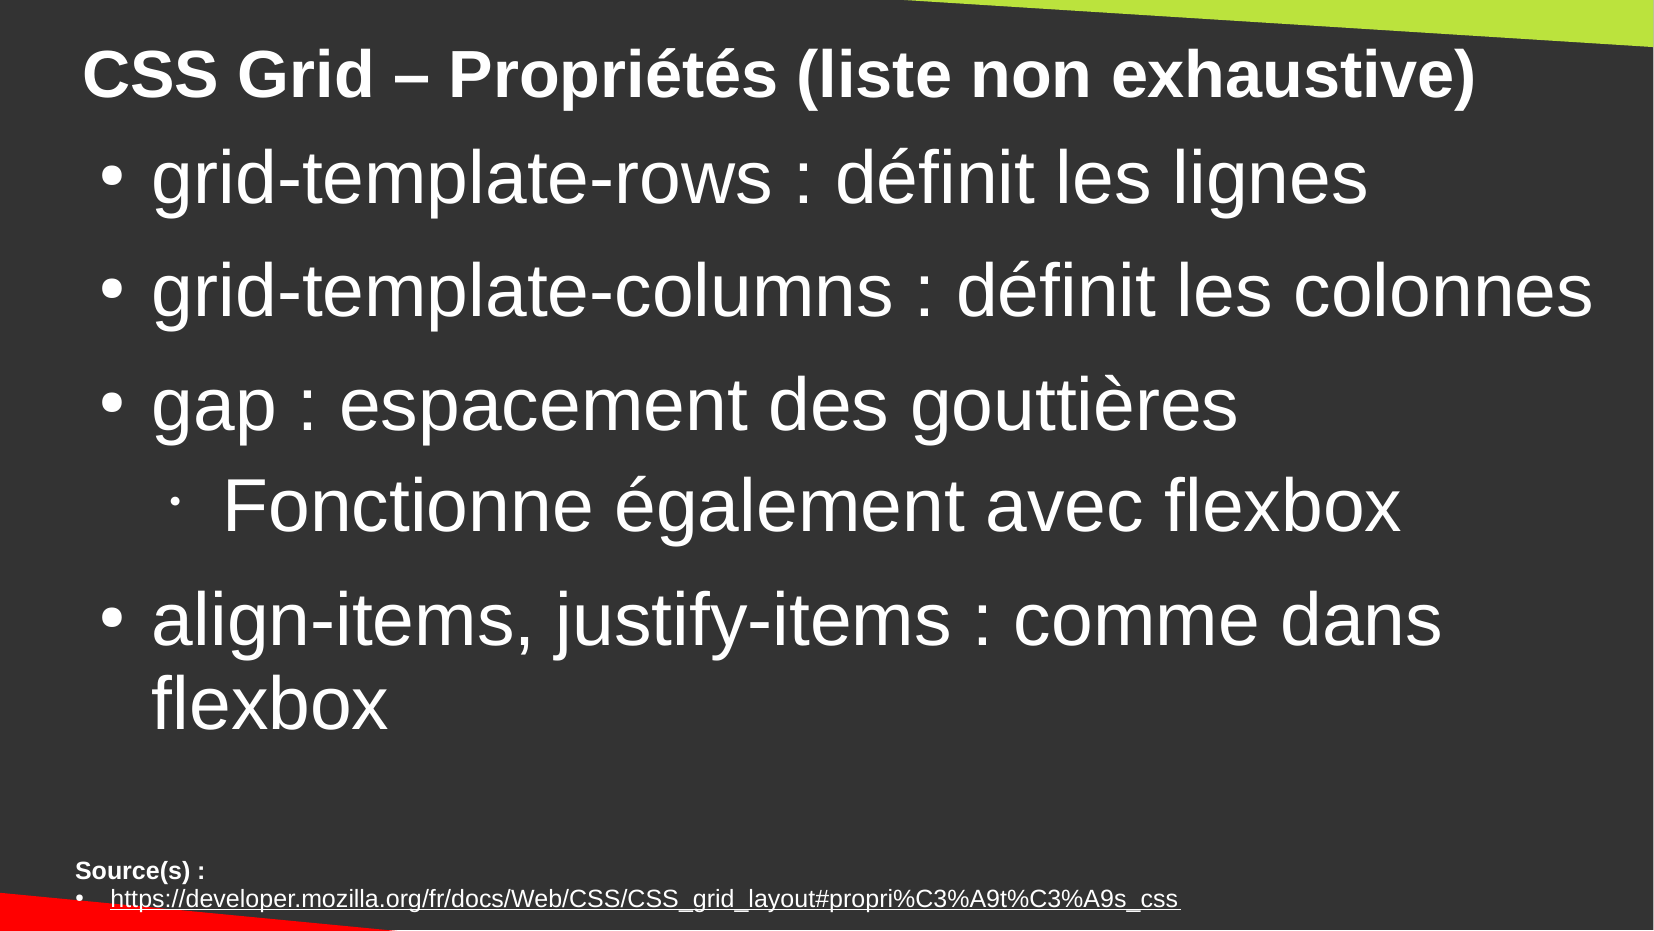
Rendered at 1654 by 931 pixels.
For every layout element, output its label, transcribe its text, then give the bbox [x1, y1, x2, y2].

list grid-template-rows : définit les lignes grid-template-columns : définit les colonnes gap : espacement des gouttières Fonctionne également avec flexbox align-items, justify-items : comme dans flexbox [80, 135, 1620, 827]
text_box [0, 892, 398, 931]
text_box Source(s) : https://developer.mozilla.org/fr/docs/Web/CSS/CSS_grid_layout#propri%C3%A9t%C3%A9s_css [60, 838, 1546, 920]
text_box [904, 0, 1654, 48]
title CSS Grid – Propriétés (liste non exhaustive) [82, 37, 1571, 114]
